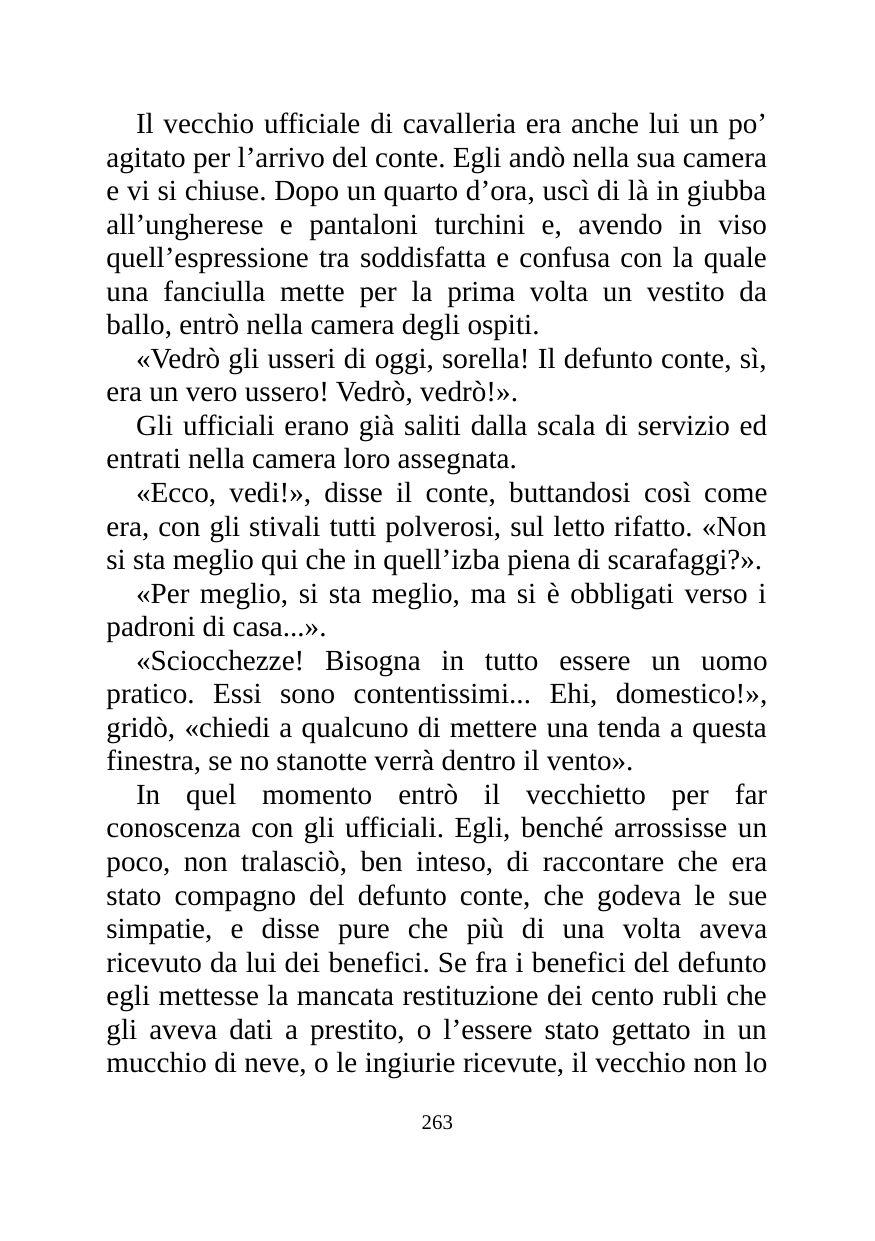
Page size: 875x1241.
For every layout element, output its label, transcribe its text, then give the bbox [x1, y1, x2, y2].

text Gli ufficiali erano già saliti dalla scala di servizio ed entrati nella camera loro assegnata. [106, 408, 768, 475]
text Il vecchio ufficiale di cavalleria era anche lui un po’ agitato per l’arrivo del conte. Egli andò nella sua camera e vi si chiuse. Dopo un quarto d’ora, uscì di là in giubba all’ungherese e pantaloni turchini e, avendo in viso quell’espressione tra soddisfatta e confusa con la quale una fanciulla mette per la prima volta un vestito da ballo, entrò nella camera degli ospiti. [106, 106, 768, 341]
text In quel momento entrò il vecchietto per far conoscenza con gli ufficiali. Egli, benché arrossisse un poco, non tralasciò, ben inteso, di raccontare che era stato compagno del defunto conte, che godeva le sue simpatie, e disse pure che più di una volta aveva ricevuto da lui dei benefici. Se fra i benefici del defunto egli mettesse la mancata restituzione dei cento rubli che gli aveva dati a prestito, o l’essere stato gettato in un mucchio di neve, o le ingiurie ricevute, il vecchio non lo [106, 777, 768, 1079]
text «Sciocchezze! Bisogna in tutto essere un uomo pratico. Essi sono contentissimi... Ehi, domestico!», gridò, «chiedi a qualcuno di mettere una tenda a questa finestra, se no stanotte verrà dentro il vento». [106, 643, 768, 777]
text «Per meglio, si sta meglio, ma si è obbligati verso i padroni di casa...». [106, 576, 768, 643]
text «Ecco, vedi!», disse il conte, buttandosi così come era, con gli stivali tutti polverosi, sul letto rifatto. «Non si sta meglio qui che in quell’izba piena di scarafaggi?». [106, 475, 768, 576]
text «Vedrò gli usseri di oggi, sorella! Il defunto conte, sì, era un vero ussero! Vedrò, vedrò!». [106, 341, 768, 408]
